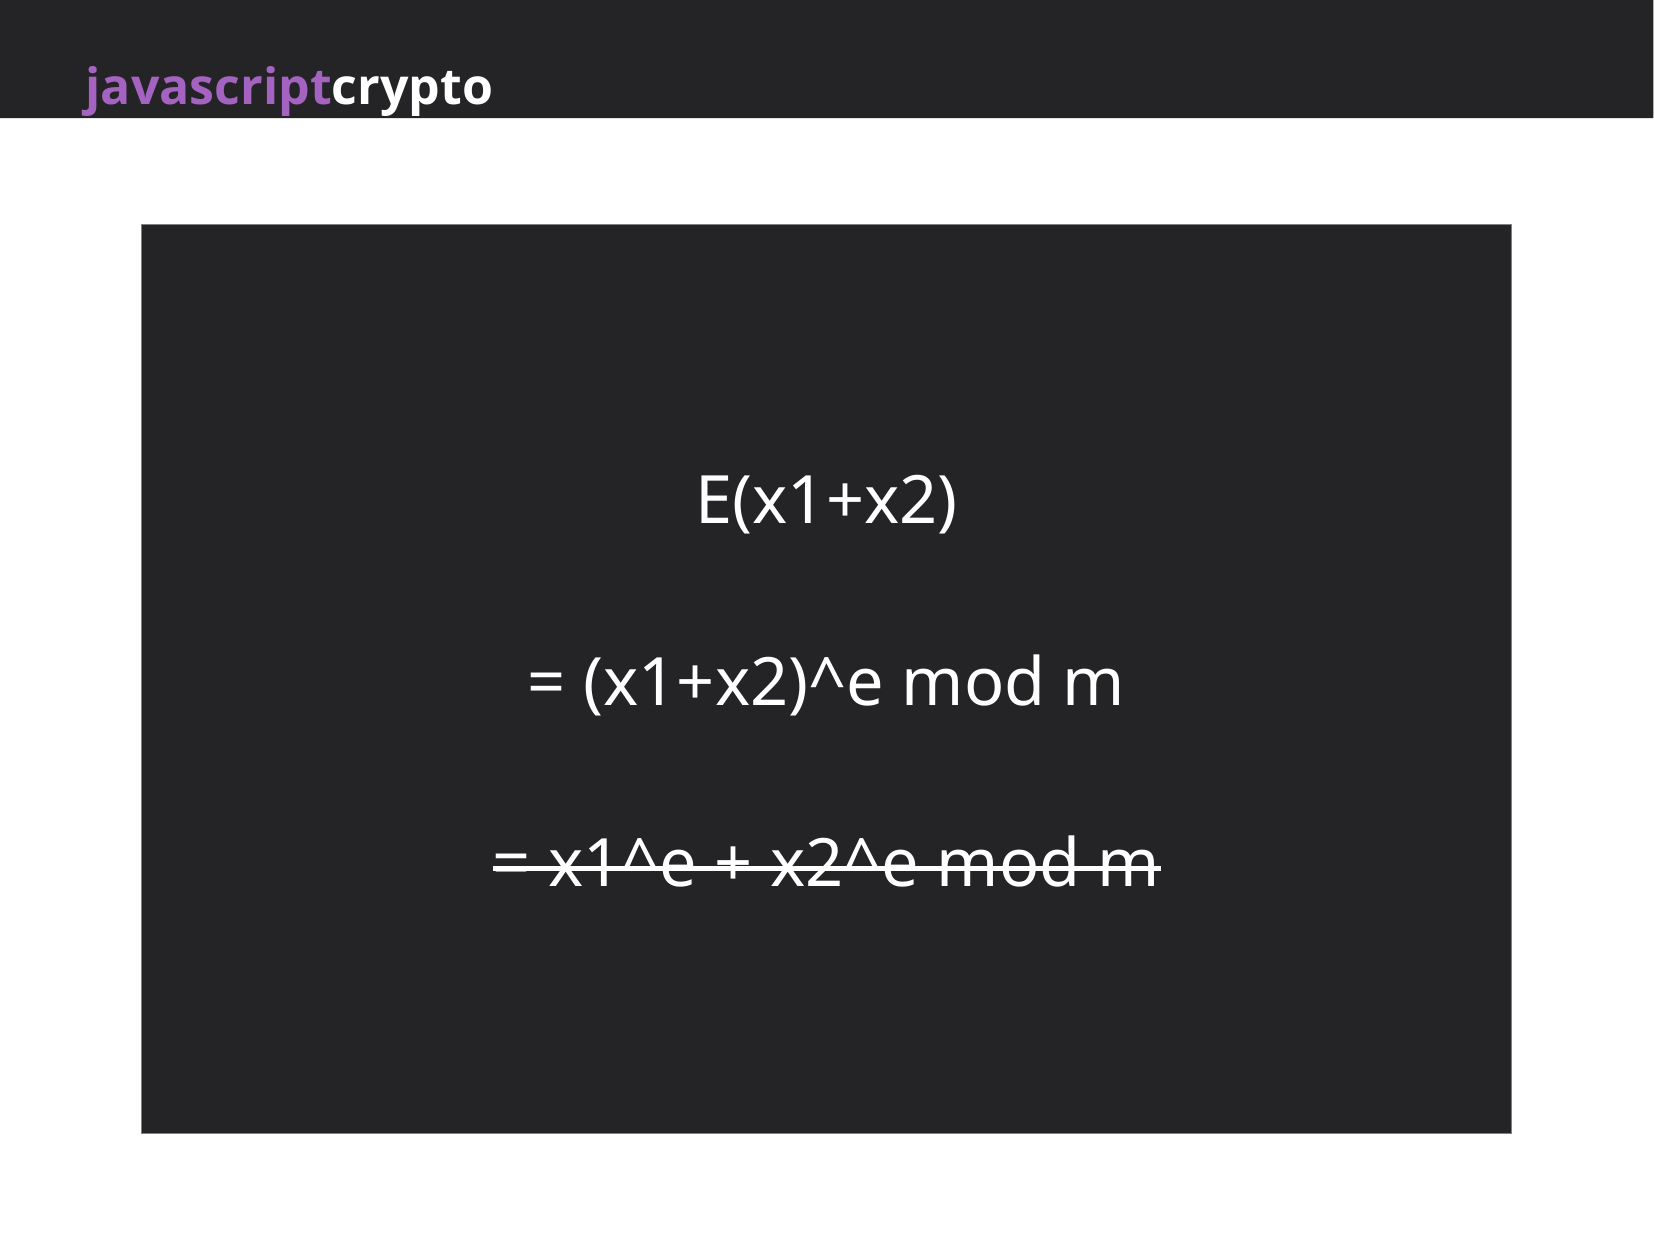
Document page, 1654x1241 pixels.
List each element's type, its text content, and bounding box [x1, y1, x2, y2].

text_box javascriptcrypto [70, 43, 544, 119]
text_box E(x1+x2) = (x1+x2)^e mod m = x1^e + x2^e mod m [141, 224, 1512, 1134]
text_box [0, 0, 1654, 119]
